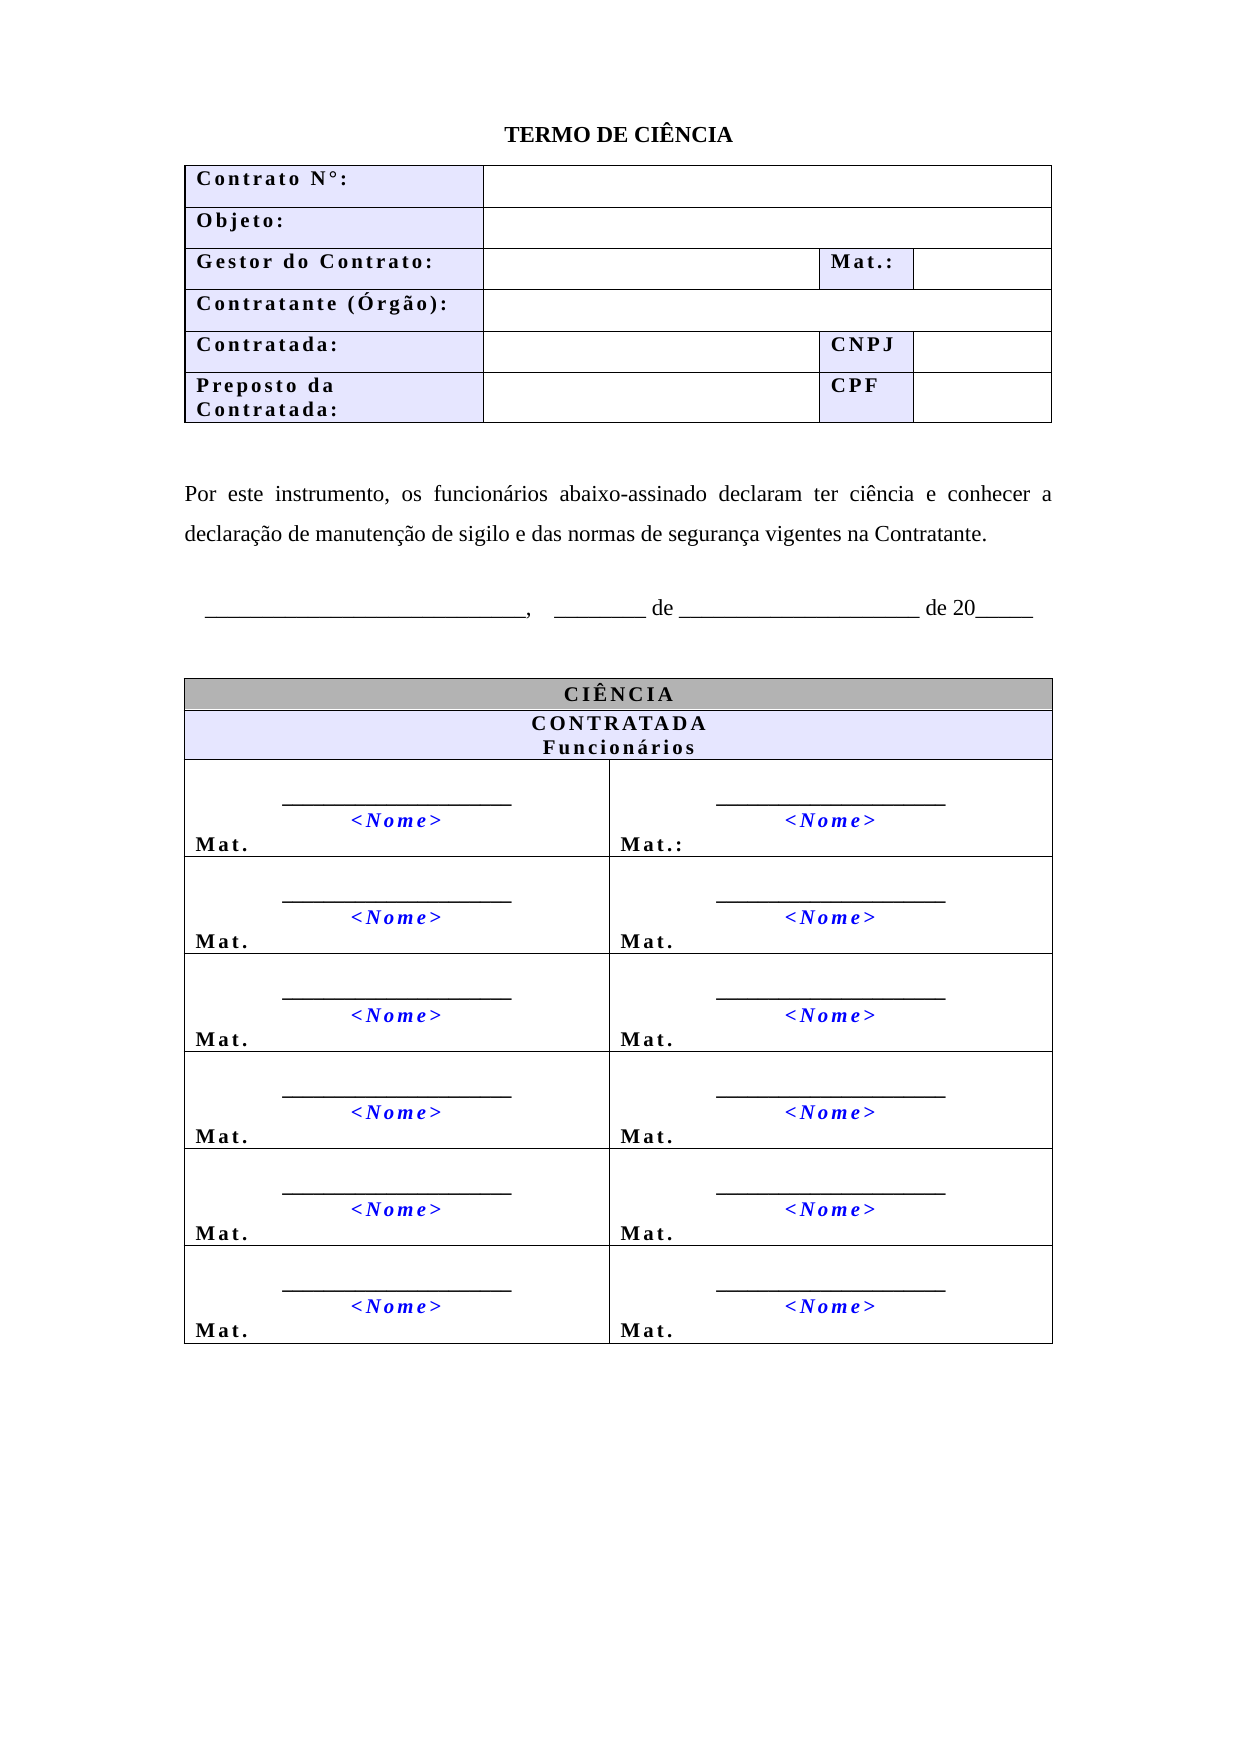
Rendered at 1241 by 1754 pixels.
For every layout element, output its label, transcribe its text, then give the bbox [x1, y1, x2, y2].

table_header CIÊNCIA [185, 679, 1052, 709]
table_cell [914, 373, 1051, 422]
table_cell CNPJ [820, 332, 913, 372]
table_cell [484, 332, 819, 372]
table_cell CPF [820, 373, 913, 422]
table_cell ______________________ <Nome> Mat. [610, 954, 1052, 1051]
table_cell [484, 373, 819, 422]
table_cell ______________________ <Nome> Mat. [185, 1052, 609, 1148]
table_cell Preposto da Contratada: [186, 373, 483, 422]
text Por este instrumento, os funcionários abaixo-assinado declaram ter ciência e conhecer a declaração de manutenção de sigilo e das normas de segurança vigentes na Contratante. [184, 480, 1053, 546]
table_cell ______________________ <Nome> Mat. [185, 1149, 609, 1245]
table_cell [914, 332, 1051, 372]
text TERMO DE CIÊNCIA [184, 118, 1053, 148]
table_cell Contratante (Órgão): [186, 290, 483, 331]
table_cell Mat.: [820, 249, 913, 289]
table_cell ______________________ <Nome> Mat. [610, 1052, 1052, 1148]
table_header [484, 166, 1051, 207]
table_header Contrato N°: [186, 166, 483, 207]
table_cell ______________________ <Nome> Mat. [610, 1246, 1052, 1342]
table_cell [914, 249, 1051, 289]
table_cell [484, 249, 819, 289]
table_cell Gestor do Contrato: [186, 249, 483, 289]
table_cell Objeto: [186, 208, 483, 248]
table_cell CONTRATADA Funcionários [185, 711, 1052, 759]
text ____________________________, ________ de _____________________ de 20_____ [184, 594, 1053, 621]
table_cell ______________________ <Nome> Mat. [185, 760, 609, 856]
table_cell ______________________ <Nome> Mat. [610, 857, 1052, 953]
table_cell [484, 290, 1051, 331]
table_cell [484, 208, 1051, 248]
table_cell ______________________ <Nome> Mat. [185, 954, 609, 1051]
table_cell ______________________ <Nome> Mat. [185, 1246, 609, 1342]
table_cell ______________________ <Nome> Mat.: [610, 760, 1052, 856]
table_cell Contratada: [186, 332, 483, 372]
table_cell ______________________ <Nome> Mat. [610, 1149, 1052, 1245]
table_cell ______________________ <Nome> Mat. [185, 857, 609, 953]
